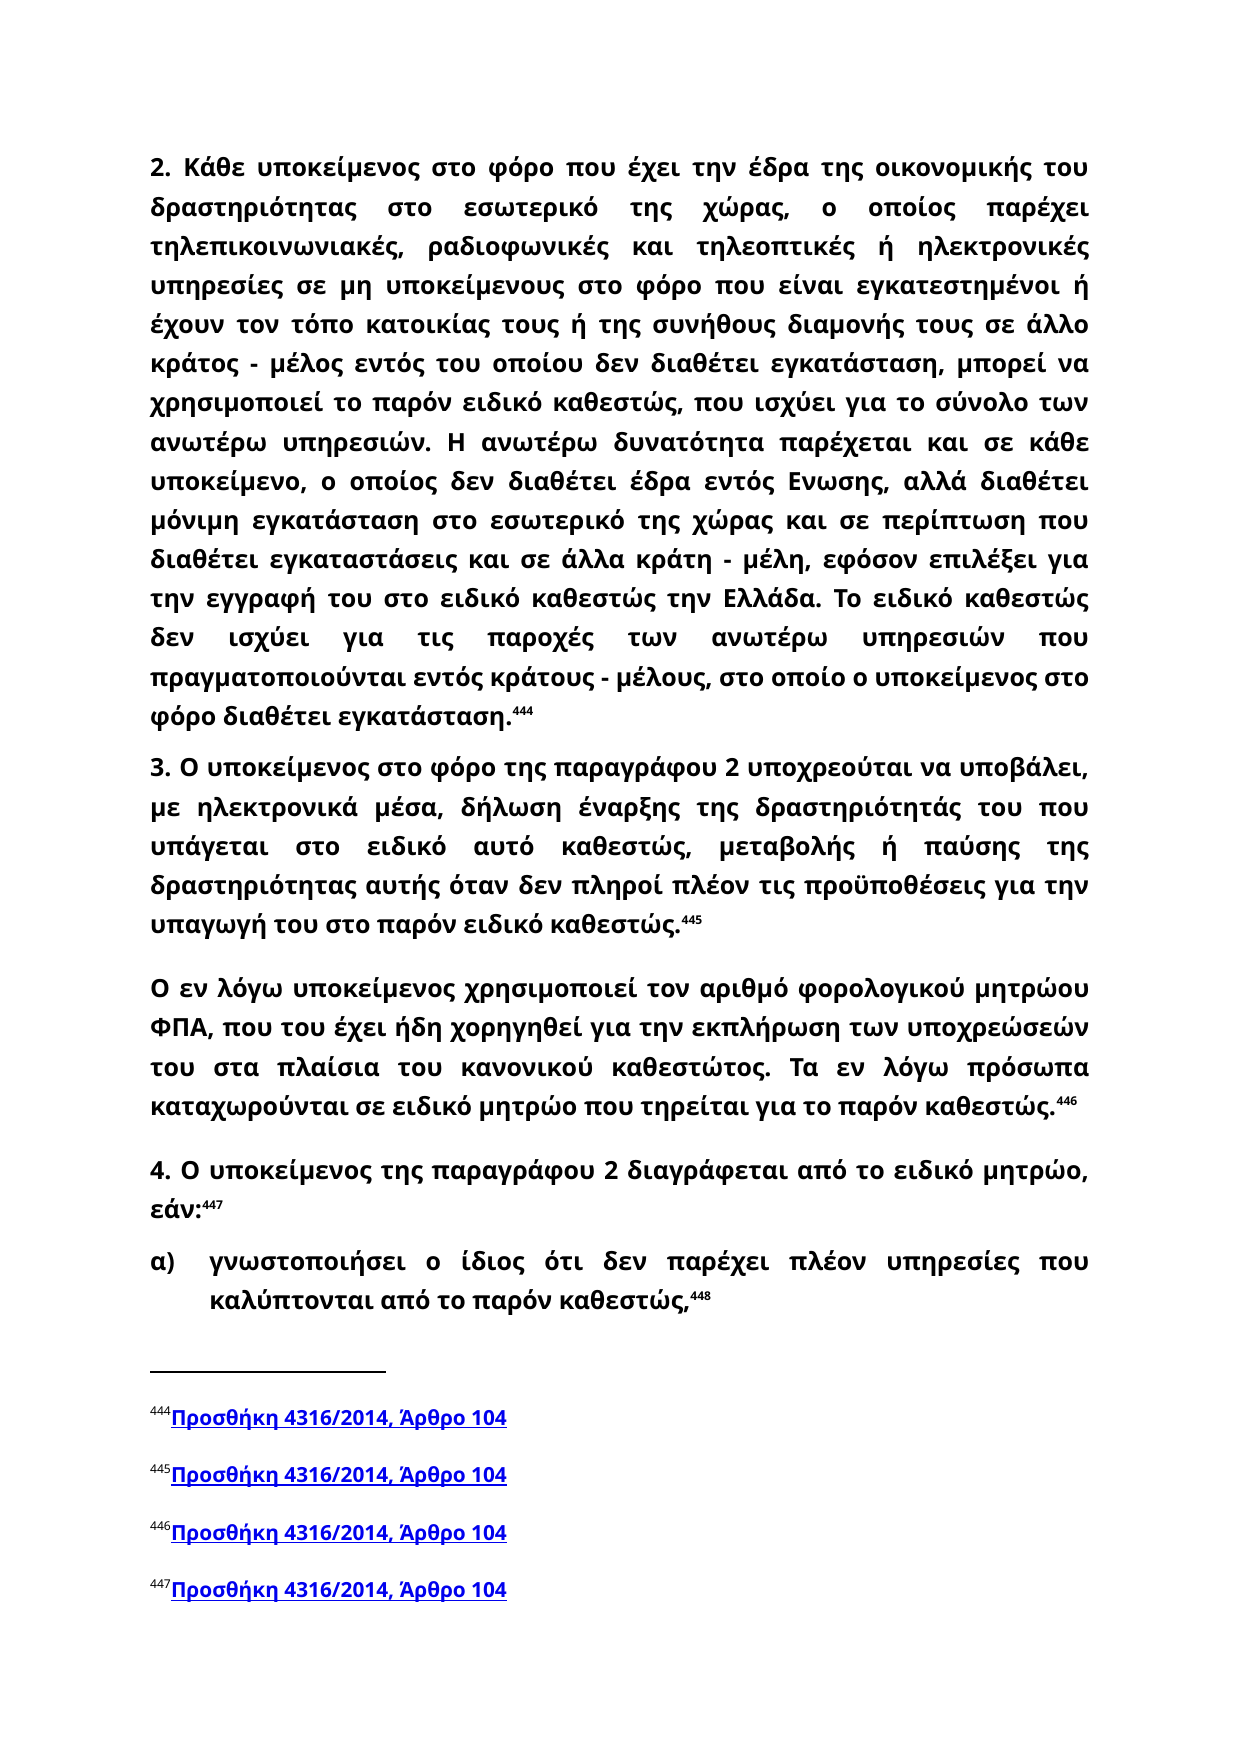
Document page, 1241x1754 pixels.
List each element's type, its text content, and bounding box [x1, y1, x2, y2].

text 2. Κάθε υποκείμενος στο φόρο που έχει την έδρα της οικονομικής του δραστηριότητας στο εσωτερικό της χώρας, ο οποίος παρέχει τηλεπικοινωνιακές, ραδιοφωνικές και τηλεοπτικές ή ηλεκτρονικές υπηρεσίες σε μη υποκείμενους στο φόρο που είναι εγκατεστημένοι ή έχουν τον τόπο κατοικίας τους ή της συνήθους διαμονής τους σε άλλο κράτος - μέλος εντός του οποίου δεν διαθέτει εγκατάσταση, μπορεί να χρησιμοποιεί το παρόν ειδικό καθεστώς, που ισχύει για το σύνολο των ανωτέρω υπηρεσιών. Η ανωτέρω δυνατότητα παρέχεται και σε κάθε υποκείμενο, ο οποίος δεν διαθέτει έδρα εντός Ενωσης, αλλά διαθέτει μόνιμη εγκατάσταση στο εσωτερικό της χώρας και σε περίπτωση που διαθέτει εγκαταστάσεις και σε άλλα κράτη - μέλη, εφόσον επιλέξει για την εγγραφή του στο ειδικό καθεστώς την Ελλάδα. Το ειδικό καθεστώς δεν ισχύει για τις παροχές των ανωτέρω υπηρεσιών που πραγματοποιούνται εντός κράτους - μέλους, στο οποίο ο υποκείμενος στο φόρο διαθέτει εγκατάσταση. [150, 150, 1090, 732]
text Προσθήκη 4316/2014, Άρθρο 104 [150, 1460, 1090, 1489]
text 3. Ο υποκείμενος στο φόρο της παραγράφου 2 υποχρεούται να υποβάλει, με ηλεκτρονικά μέσα, δήλωση έναρξης της δραστηριότητάς του που υπάγεται στο ειδικό αυτό καθεστώς, μεταβολής ή παύσης της δραστηριότητας αυτής όταν δεν πληροί πλέον τις προϋποθέσεις για την υπαγωγή του στο παρόν ειδικό καθεστώς. [150, 750, 1090, 941]
text Προσθήκη 4316/2014, Άρθρο 104 [150, 1576, 1090, 1604]
text Προσθήκη 4316/2014, Άρθρο 104 [150, 1518, 1090, 1546]
text Ο εν λόγω υποκείμενος χρησιμοποιεί τον αριθμό φορολογικού μητρώου ΦΠΑ, που του έχει ήδη χορηγηθεί για την εκπλήρωση των υποχρεώσεών του στα πλαίσια του κανονικού καθεστώτος. Τα εν λόγω πρόσωπα καταχωρούνται σε ειδικό μητρώο που τηρείται για το παρόν καθεστώς. [150, 971, 1090, 1122]
list α) γνωστοποιήσει ο ίδιος ότι δεν παρέχει πλέον υπηρεσίες που καλύπτονται από το παρόν καθεστώς, [150, 1243, 1090, 1317]
text Προσθήκη 4316/2014, Άρθρο 104 [150, 1403, 1090, 1431]
text 4. Ο υποκείμενος της παραγράφου 2 διαγράφεται από το ειδικό μητρώο, εάν: [150, 1152, 1090, 1226]
